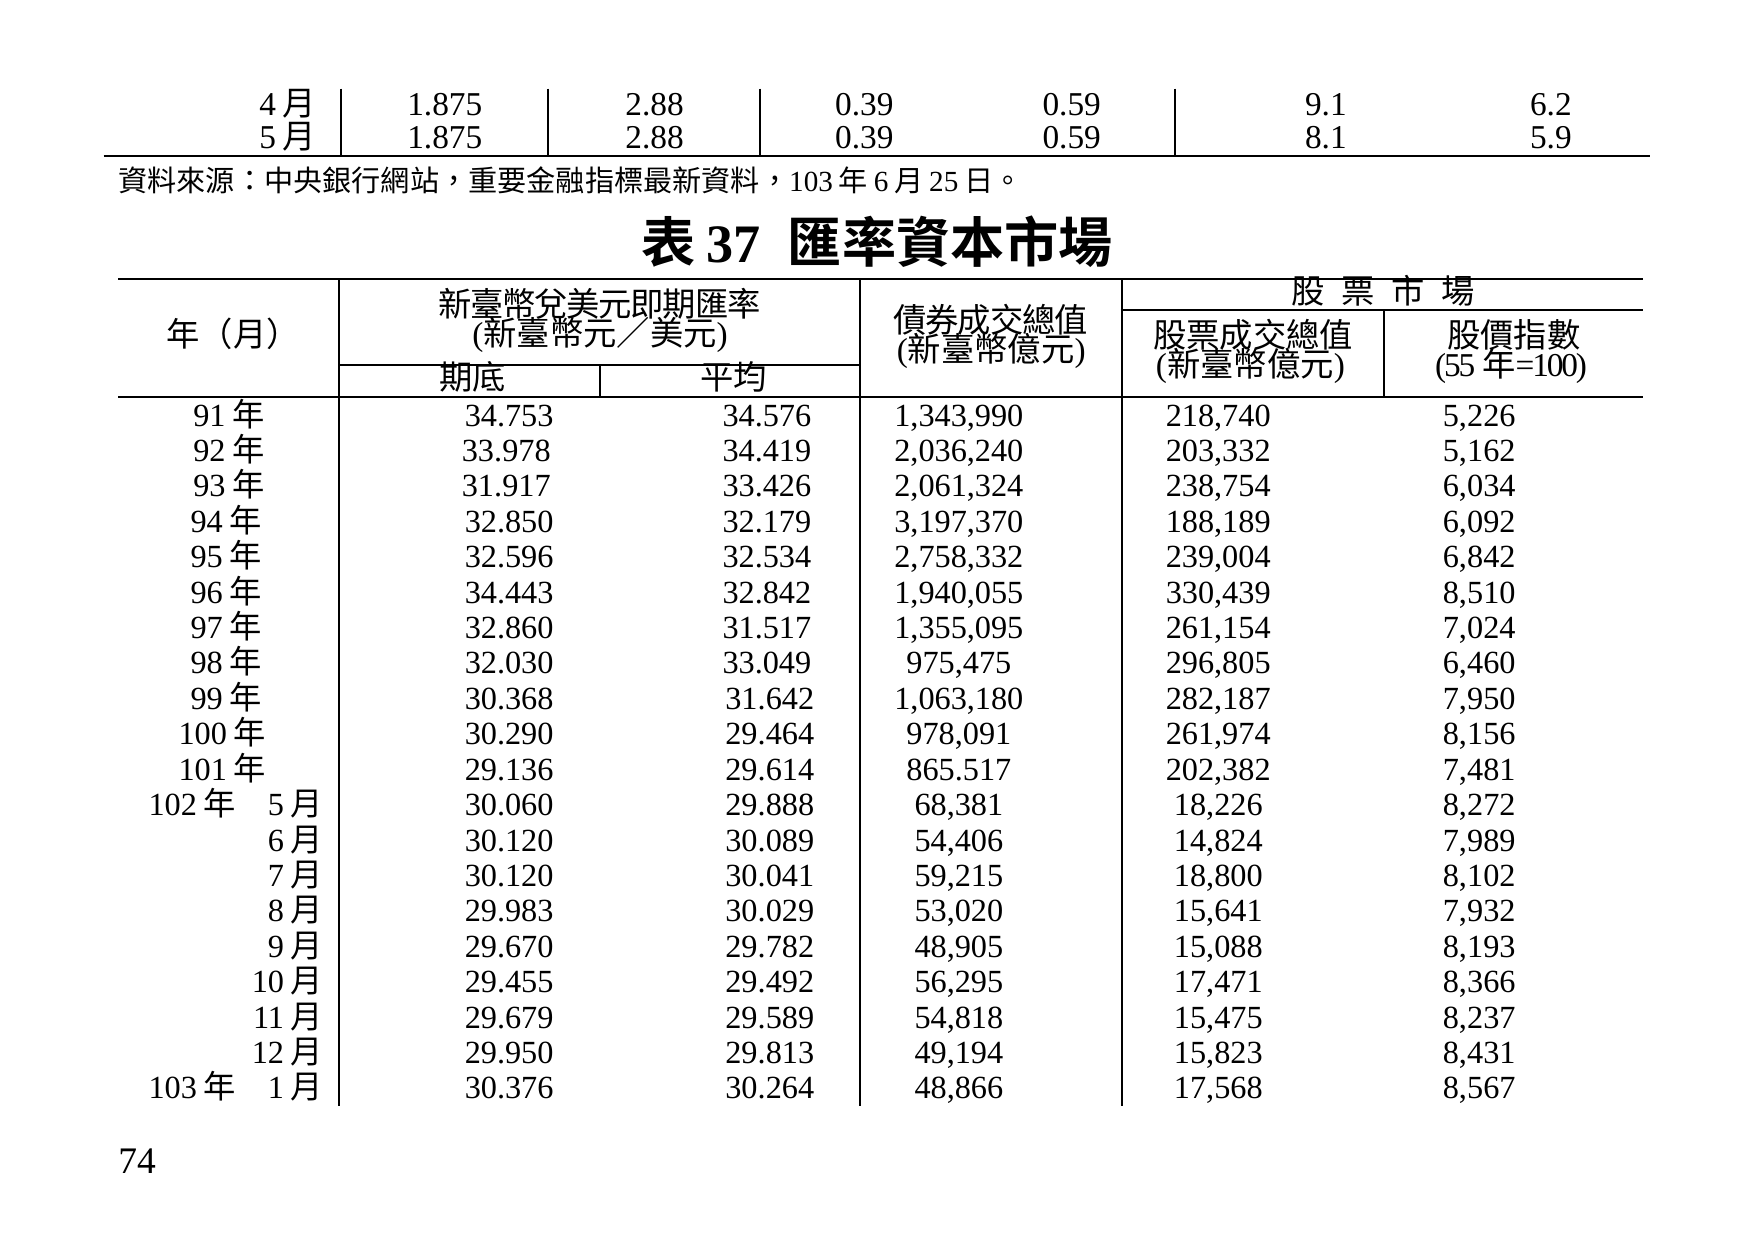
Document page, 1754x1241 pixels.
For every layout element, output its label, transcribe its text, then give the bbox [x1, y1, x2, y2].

table_cell 48,905 [861, 929, 1121, 964]
table_cell 7,932 [1379, 894, 1643, 929]
table_cell 8,272 [1379, 787, 1643, 823]
table_cell 32.534 [600, 539, 859, 575]
table_cell 5月 [104, 122, 340, 155]
table_cell 330,439 [1123, 575, 1379, 610]
table_cell 6月 [118, 823, 338, 858]
table_cell 30.290 [340, 716, 599, 752]
table_cell 30.368 [340, 681, 599, 716]
table_cell 1,940,055 [861, 575, 1121, 610]
table_cell 17,471 [1123, 964, 1379, 1000]
table_cell 54,818 [861, 1000, 1121, 1035]
table_cell 11月 [118, 1000, 338, 1035]
table_cell 8,156 [1379, 716, 1643, 752]
table_cell 203,332 [1123, 433, 1379, 468]
table_cell 30.376 [340, 1071, 599, 1106]
table_cell 202,382 [1123, 752, 1379, 787]
table_cell 0.39 [761, 122, 968, 155]
table_cell 33.049 [600, 646, 859, 681]
table_cell 7,950 [1379, 681, 1643, 716]
table_cell 7,024 [1379, 610, 1643, 646]
table_cell 8.1 [1176, 122, 1440, 155]
table_cell 30.029 [600, 894, 859, 929]
table_cell 2,036,240 [861, 433, 1121, 468]
table_cell 0.59 [968, 122, 1174, 155]
table_cell 97年 [118, 610, 338, 646]
table_cell 296,805 [1123, 646, 1379, 681]
table_cell 18,226 [1123, 787, 1379, 823]
table_cell 股價指數 (55年=100) [1385, 311, 1643, 396]
table_cell 8,193 [1379, 929, 1643, 964]
table_cell 5,226 [1379, 398, 1643, 433]
table_cell 29.888 [600, 787, 859, 823]
table_cell 股票成交總值 (新臺幣億元) [1123, 311, 1383, 396]
table_cell 33.978 [340, 433, 599, 468]
table_cell 12月 [118, 1035, 338, 1071]
table_cell 29.782 [600, 929, 859, 964]
table_cell 865.517 [861, 752, 1121, 787]
table_cell 92年 [118, 433, 338, 468]
table_cell 32.860 [340, 610, 599, 646]
table_cell 29.679 [340, 1000, 599, 1035]
table_cell 5.9 [1440, 122, 1650, 155]
table_cell 30.120 [340, 823, 599, 858]
table_cell 15,475 [1123, 1000, 1379, 1035]
table_cell 0.39 [761, 89, 968, 122]
table_cell 3,197,370 [861, 504, 1121, 539]
table_cell 34.443 [340, 575, 599, 610]
table_cell 93年 [118, 469, 338, 504]
table_cell 30.089 [600, 823, 859, 858]
table_cell 5,162 [1379, 433, 1643, 468]
table_cell 期底 [340, 366, 599, 396]
table_cell 29.983 [340, 894, 599, 929]
table_cell 49,194 [861, 1035, 1121, 1071]
table_cell 99年 [118, 681, 338, 716]
table_cell 30.264 [600, 1071, 859, 1106]
table_cell 29.670 [340, 929, 599, 964]
table_cell 978,091 [861, 716, 1121, 752]
table_cell 1.875 [342, 89, 547, 122]
table_cell 平均 [601, 366, 859, 396]
table_cell 33.426 [600, 469, 859, 504]
table_cell 15,823 [1123, 1035, 1379, 1071]
table_cell 1.875 [342, 122, 547, 155]
table_cell 31.917 [340, 469, 599, 504]
table_cell 29.813 [600, 1035, 859, 1071]
table_cell 2,061,324 [861, 469, 1121, 504]
table_cell 261,154 [1123, 610, 1379, 646]
table_cell 54,406 [861, 823, 1121, 858]
table_header 股 票 市 場 [1123, 280, 1643, 309]
table_cell 261,974 [1123, 716, 1379, 752]
table_cell 103年 1月 [118, 1071, 338, 1106]
table_cell 2.88 [549, 89, 759, 122]
table_cell 8,366 [1379, 964, 1643, 1000]
table_cell 18,800 [1123, 858, 1379, 893]
table_cell 14,824 [1123, 823, 1379, 858]
table_cell 34.419 [600, 433, 859, 468]
table_cell 102年 5月 [118, 787, 338, 823]
table_header 年（月） [118, 280, 338, 396]
table_cell 1,063,180 [861, 681, 1121, 716]
table_cell 68,381 [861, 787, 1121, 823]
table_cell 0.59 [968, 89, 1174, 122]
table_cell 282,187 [1123, 681, 1379, 716]
table_cell 6,092 [1379, 504, 1643, 539]
table_cell 29.455 [340, 964, 599, 1000]
table_cell 30.041 [600, 858, 859, 893]
table_cell 7,989 [1379, 823, 1643, 858]
table_cell 7月 [118, 858, 338, 893]
table_cell 6,842 [1379, 539, 1643, 575]
table_cell 238,754 [1123, 469, 1379, 504]
table_cell 7,481 [1379, 752, 1643, 787]
table_cell 15,088 [1123, 929, 1379, 964]
table_cell 32.179 [600, 504, 859, 539]
table_cell 9月 [118, 929, 338, 964]
table_cell 100年 [118, 716, 338, 752]
table_cell 4月 [104, 89, 340, 122]
table_cell 29.464 [600, 716, 859, 752]
table_cell 96年 [118, 575, 338, 610]
table_cell 6.2 [1440, 89, 1650, 122]
table_cell 10月 [118, 964, 338, 1000]
table_header 新臺幣兌美元即期匯率 (新臺幣元／美元) [340, 280, 859, 364]
table_cell 32.850 [340, 504, 599, 539]
table_cell 91年 [118, 398, 338, 433]
table_cell 1,355,095 [861, 610, 1121, 646]
table_cell 218,740 [1123, 398, 1379, 433]
table_cell 975,475 [861, 646, 1121, 681]
table_header 債券成交總值 (新臺幣億元) [861, 280, 1121, 396]
table_cell 32.030 [340, 646, 599, 681]
table_cell 32.842 [600, 575, 859, 610]
table_cell 6,034 [1379, 469, 1643, 504]
table_cell 29.492 [600, 964, 859, 1000]
table_cell 30.060 [340, 787, 599, 823]
table_cell 1,343,990 [861, 398, 1121, 433]
table_cell 239,004 [1123, 539, 1379, 575]
table_cell 8月 [118, 894, 338, 929]
table_cell 34.576 [600, 398, 859, 433]
table_cell 53,020 [861, 894, 1121, 929]
table_cell 6,460 [1379, 646, 1643, 681]
table_cell 17,568 [1123, 1071, 1379, 1106]
table_cell 2.88 [549, 122, 759, 155]
table_cell 101年 [118, 752, 338, 787]
table_cell 9.1 [1176, 89, 1440, 122]
table_cell 188,189 [1123, 504, 1379, 539]
table_cell 59,215 [861, 858, 1121, 893]
table_cell 8,431 [1379, 1035, 1643, 1071]
table_cell 48,866 [861, 1071, 1121, 1106]
table_cell 56,295 [861, 964, 1121, 1000]
table_cell 29.136 [340, 752, 599, 787]
table_cell 30.120 [340, 858, 599, 893]
table_cell 2,758,332 [861, 539, 1121, 575]
text 表37 匯率資本市場 [118, 199, 1636, 278]
table_cell 29.950 [340, 1035, 599, 1071]
table_cell 29.589 [600, 1000, 859, 1035]
table_cell 15,641 [1123, 894, 1379, 929]
table_cell 8,102 [1379, 858, 1643, 893]
table_cell 8,567 [1379, 1071, 1643, 1106]
table_cell 8,510 [1379, 575, 1643, 610]
table_cell 34.753 [340, 398, 599, 433]
table_cell 32.596 [340, 539, 599, 575]
table_cell 94年 [118, 504, 338, 539]
table_cell 95年 [118, 539, 338, 575]
table_cell 8,237 [1379, 1000, 1643, 1035]
table_cell 31.642 [600, 681, 859, 716]
table_cell 98年 [118, 646, 338, 681]
table_cell 29.614 [600, 752, 859, 787]
text 資料來源：中央銀行網站，重要金融指標最新資料，103年6月25日。 [118, 157, 1636, 199]
table_cell 31.517 [600, 610, 859, 646]
